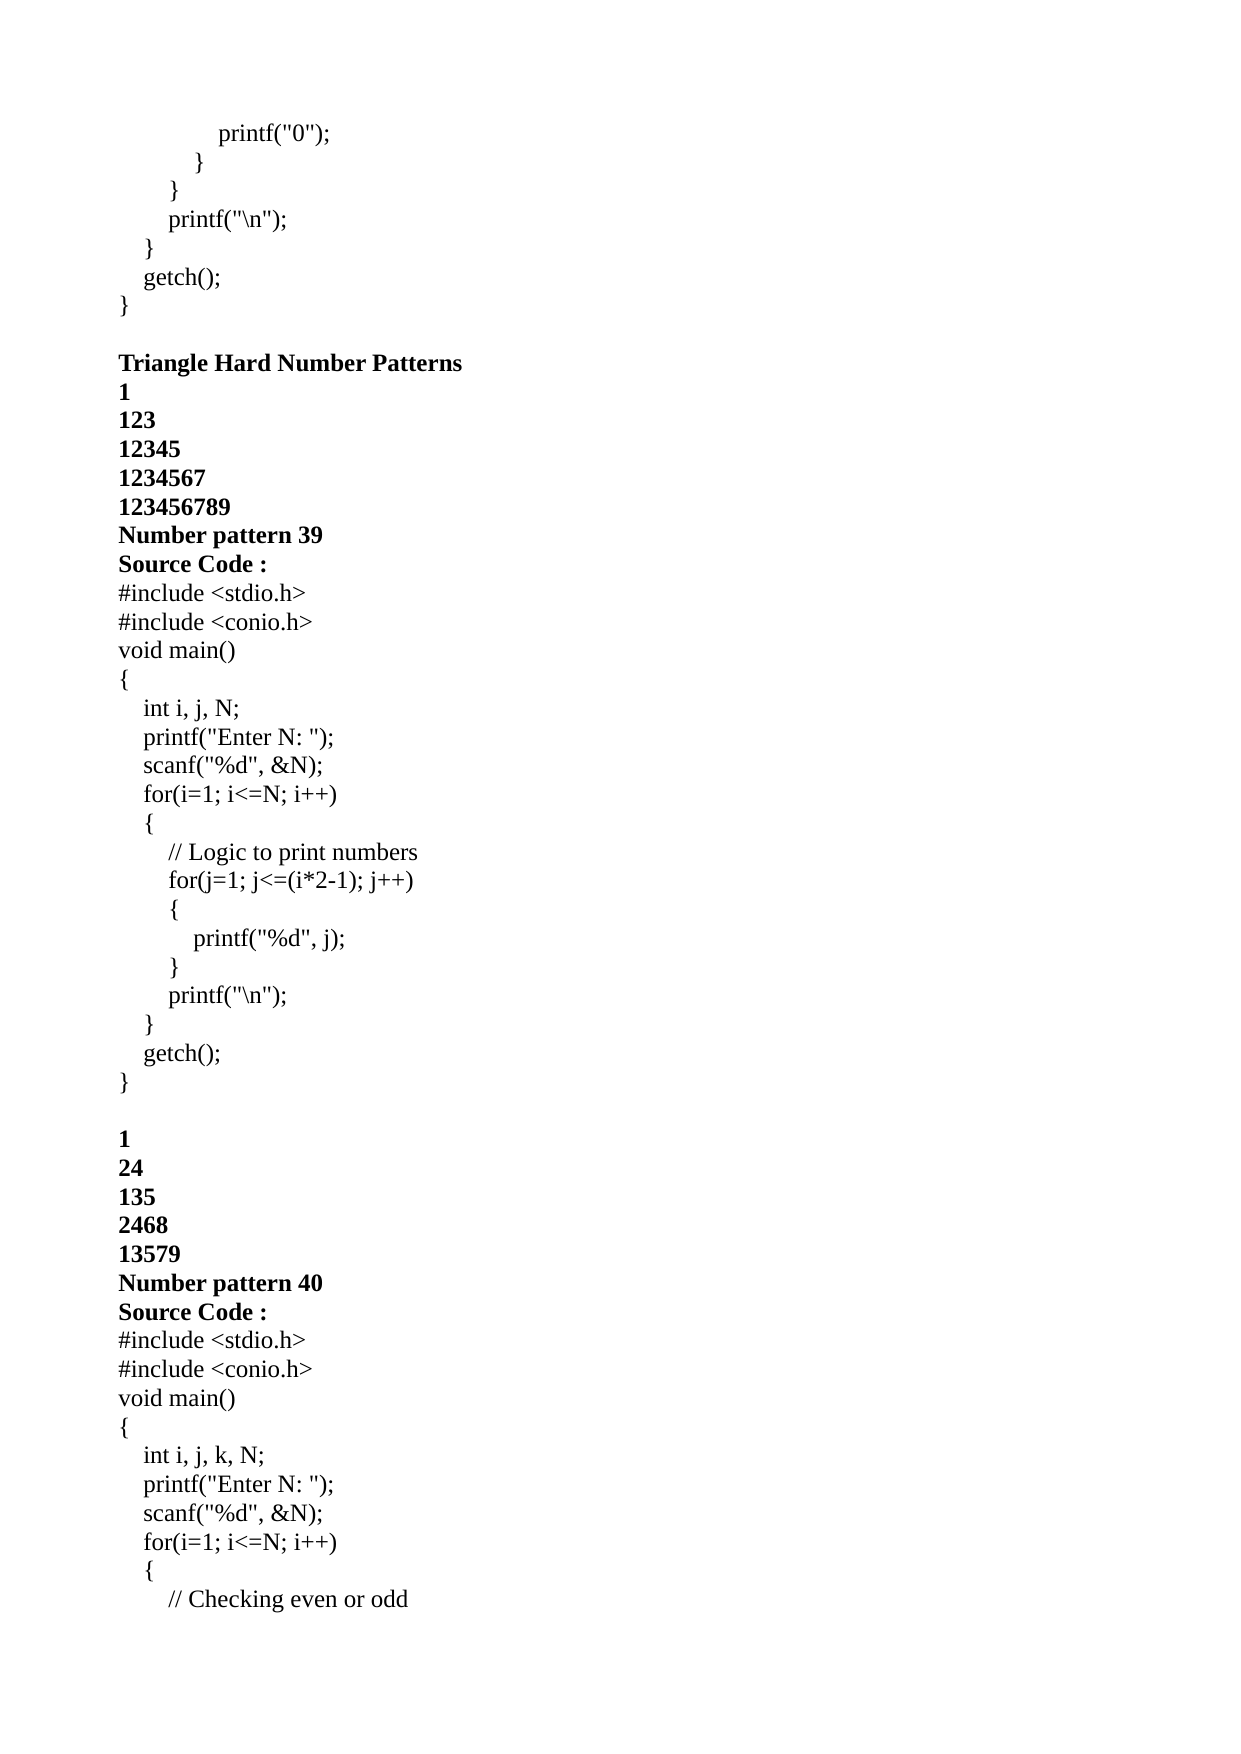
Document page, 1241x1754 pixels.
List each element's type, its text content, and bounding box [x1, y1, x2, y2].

text } [118, 176, 1122, 204]
text getch(); [118, 262, 1122, 291]
text scanf("%d", &N); [118, 1498, 1122, 1527]
text printf("Enter N: "); [118, 1469, 1122, 1498]
text 12345 [118, 434, 1122, 463]
text 13579 [118, 1239, 1122, 1268]
text } [118, 952, 1122, 981]
text 123 [118, 406, 1122, 434]
text #include <stdio.h> [118, 1326, 1122, 1354]
text #include <conio.h> [118, 1354, 1122, 1383]
text #include <conio.h> [118, 607, 1122, 636]
text void main() [118, 636, 1122, 664]
text 1 [118, 1124, 1122, 1153]
text } [118, 291, 1122, 319]
text printf("\n"); [118, 981, 1122, 1009]
text 1234567 [118, 463, 1122, 492]
text { [118, 808, 1122, 837]
text { [118, 1412, 1122, 1441]
text int i, j, N; [118, 693, 1122, 722]
text for(i=1; i<=N; i++) [118, 779, 1122, 808]
text for(j=1; j<=(i*2-1); j++) [118, 866, 1122, 894]
text } [118, 1067, 1122, 1096]
text } [118, 1009, 1122, 1038]
text { [118, 894, 1122, 923]
text int i, j, k, N; [118, 1441, 1122, 1469]
text 24 [118, 1153, 1122, 1182]
text printf("%d", j); [118, 923, 1122, 952]
text Triangle Hard Number Patterns [118, 348, 1122, 377]
text printf("\n"); [118, 204, 1122, 233]
text 135 [118, 1182, 1122, 1211]
text 123456789 [118, 492, 1122, 521]
text Number pattern 39 [118, 521, 1122, 549]
text getch(); [118, 1038, 1122, 1067]
text Number pattern 40 [118, 1268, 1122, 1297]
text printf("Enter N: "); [118, 722, 1122, 751]
text { [118, 1556, 1122, 1584]
text // Checking even or odd [118, 1584, 1122, 1613]
text Source Code : [118, 549, 1122, 578]
text 2468 [118, 1211, 1122, 1239]
text printf("0"); [118, 118, 1122, 147]
text // Logic to print numbers [118, 837, 1122, 866]
text { [118, 664, 1122, 693]
text scanf("%d", &N); [118, 751, 1122, 779]
text } [118, 147, 1122, 176]
text void main() [118, 1383, 1122, 1412]
text 1 [118, 377, 1122, 406]
text } [118, 233, 1122, 262]
text #include <stdio.h> [118, 578, 1122, 607]
text Source Code : [118, 1297, 1122, 1326]
text for(i=1; i<=N; i++) [118, 1527, 1122, 1556]
